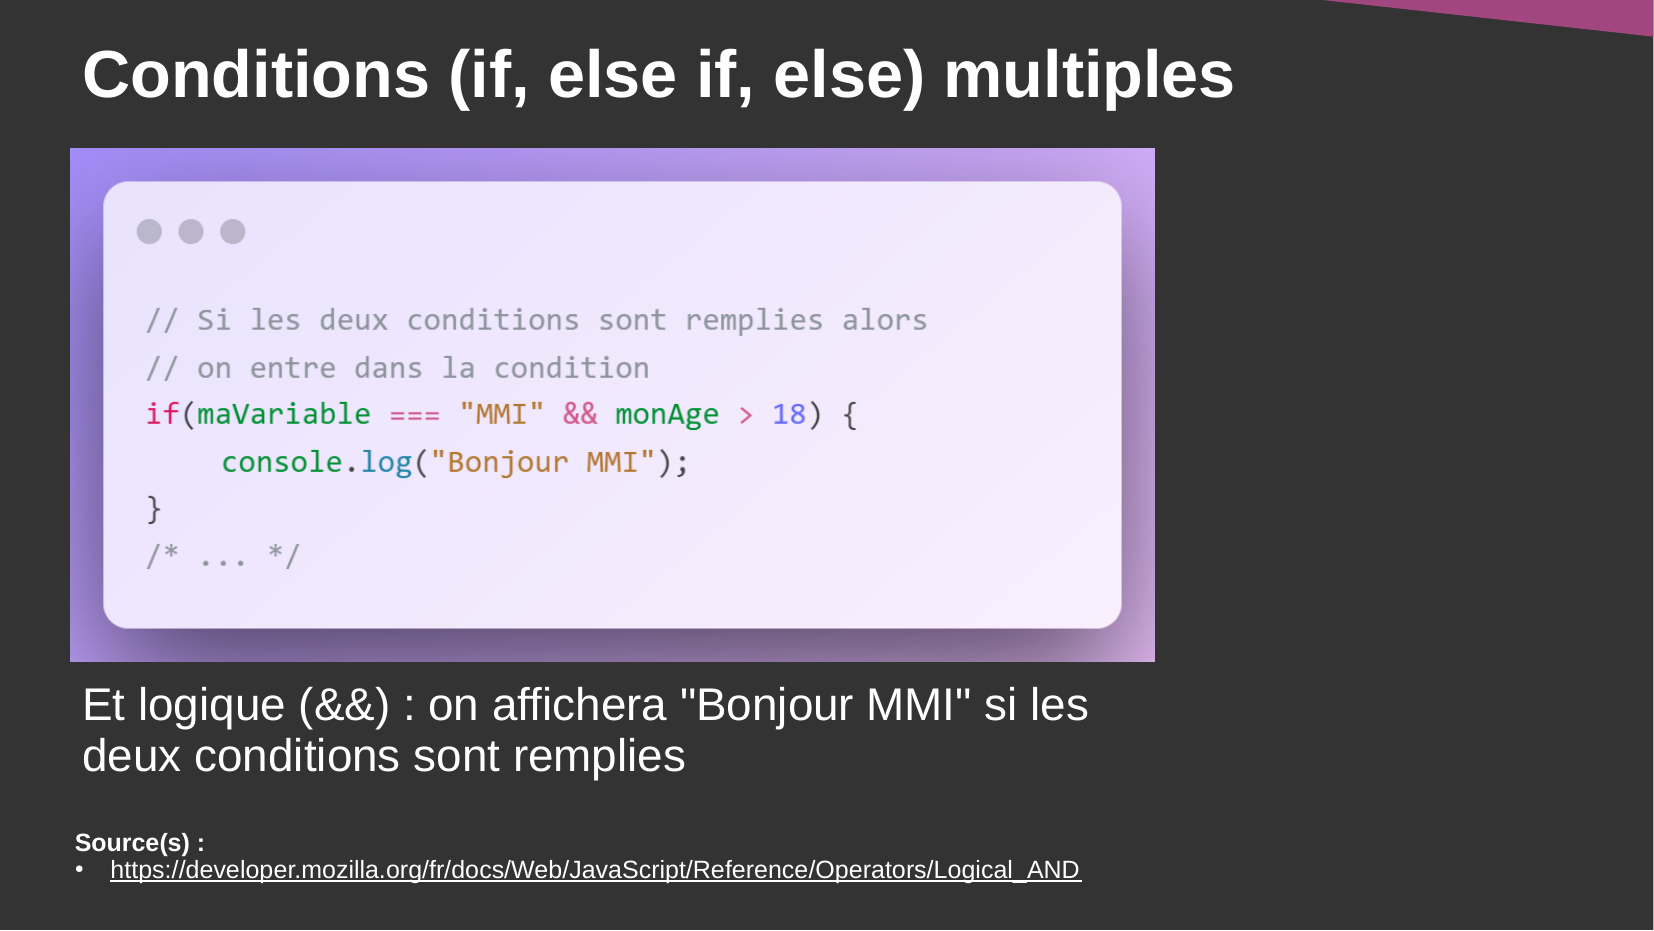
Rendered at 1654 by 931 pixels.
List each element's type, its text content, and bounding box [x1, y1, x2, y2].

text_box [1322, 0, 1654, 37]
text_box Source(s) : https://developer.mozilla.org/fr/docs/Web/JavaScript/Reference/Operators/Logical_AND [60, 820, 1583, 892]
title Conditions (if, else if, else) multiples [82, 37, 1571, 114]
title Et logique (&&) : on affichera "Bonjour MMI" si les deux conditions sont remplies [82, 678, 1193, 782]
picture [70, 148, 1155, 662]
